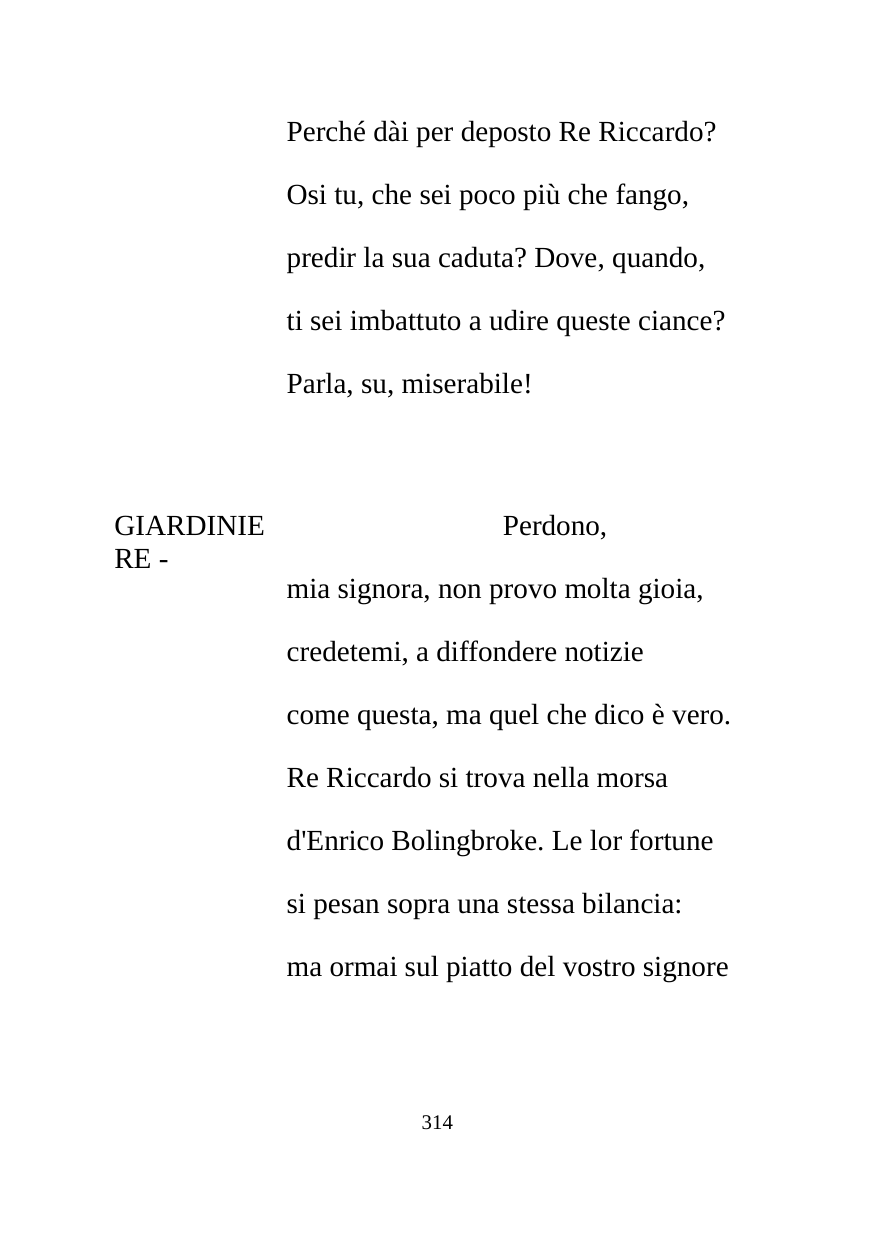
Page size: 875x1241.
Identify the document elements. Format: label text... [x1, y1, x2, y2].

table_cell Perché dài per deposto Re Riccardo? Osi tu, che sei poco più che fango, predir la sua caduta? Dove, quando, ti sei imbattuto a udire queste ciance? Parla, su, miserabile! [279, 106, 768, 500]
table_cell [106, 106, 279, 500]
table_cell GIARDINIERE - [106, 500, 279, 1020]
table_cell Perdono, mia signora, non provo molta gioia, credetemi, a diffondere notizie come questa, ma quel che dico è vero. Re Riccardo si trova nella morsa d'Enrico Bolingbroke. Le lor fortune si pesan sopra una stessa bilancia: ma ormai sul piatto del vostro signore [279, 500, 768, 1020]
